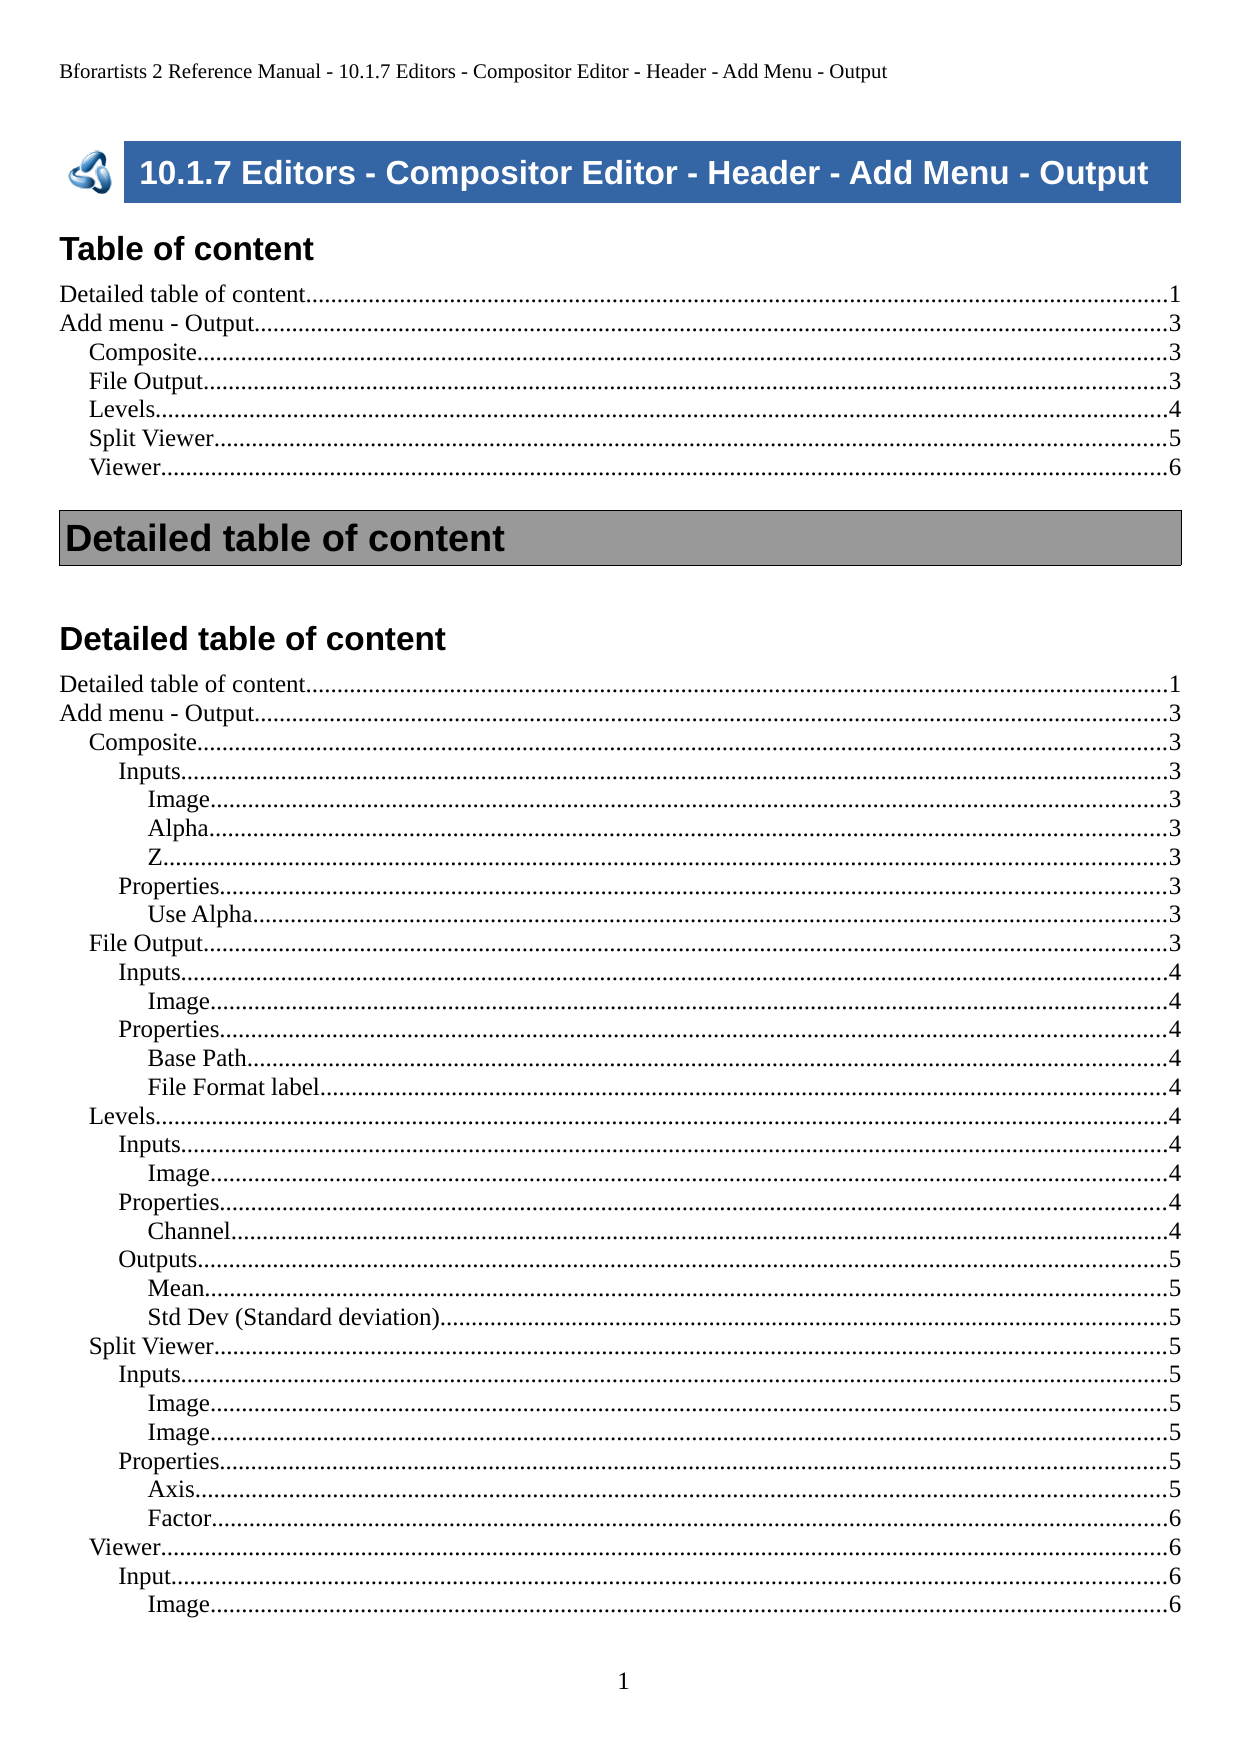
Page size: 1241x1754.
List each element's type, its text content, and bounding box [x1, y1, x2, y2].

text Properties 5 [118, 1446, 1181, 1474]
text File Output 3 [88, 366, 1181, 394]
text Add menu - Output 3 [59, 698, 1181, 727]
text Mean 5 [147, 1273, 1181, 1302]
text Factor 6 [147, 1503, 1181, 1532]
text Properties 3 [118, 871, 1181, 899]
text Image 4 [147, 986, 1181, 1014]
text Std Dev (Standard deviation) 5 [147, 1302, 1181, 1331]
text Inputs 5 [118, 1359, 1181, 1388]
text Split Viewer 5 [88, 423, 1181, 452]
text Levels 4 [88, 1101, 1181, 1129]
text Split Viewer 5 [88, 1331, 1181, 1359]
text Channel 4 [147, 1216, 1181, 1244]
text Image 5 [147, 1388, 1181, 1417]
text Image 3 [147, 784, 1181, 813]
text Axis 5 [147, 1474, 1181, 1503]
text Use Alpha 3 [147, 899, 1181, 928]
text Outputs 5 [118, 1244, 1181, 1273]
table_header [59, 141, 124, 203]
text Input 6 [118, 1561, 1181, 1589]
text Alpha 3 [147, 813, 1181, 842]
text Image 5 [147, 1417, 1181, 1446]
text Z 3 [147, 842, 1181, 871]
text Inputs 4 [118, 957, 1181, 986]
table_header 10.1.7 Editors - Compositor Editor - Header - Add Menu - Output [124, 141, 1181, 203]
text Detailed table of content 1 [59, 279, 1181, 308]
text Levels 4 [88, 394, 1181, 423]
text Inputs 3 [118, 756, 1181, 784]
text Viewer 6 [88, 1532, 1181, 1561]
text Image 4 [147, 1158, 1181, 1187]
text Detailed table of content 1 [59, 669, 1181, 698]
table_header Detailed table of content [60, 511, 1181, 565]
text Composite 3 [88, 337, 1181, 366]
subtitle Detailed table of content [59, 618, 1181, 657]
text Composite 3 [88, 727, 1181, 756]
text Inputs 4 [118, 1129, 1181, 1158]
subtitle Table of content [59, 228, 1181, 267]
text Add menu - Output 3 [59, 308, 1181, 337]
text Viewer 6 [88, 452, 1181, 481]
text Properties 4 [118, 1187, 1181, 1216]
picture [65, 147, 114, 197]
text Properties 4 [118, 1014, 1181, 1043]
text Image 6 [147, 1589, 1181, 1618]
text File Output 3 [88, 928, 1181, 957]
text Base Path 4 [147, 1043, 1181, 1072]
text File Format label 4 [147, 1072, 1181, 1101]
